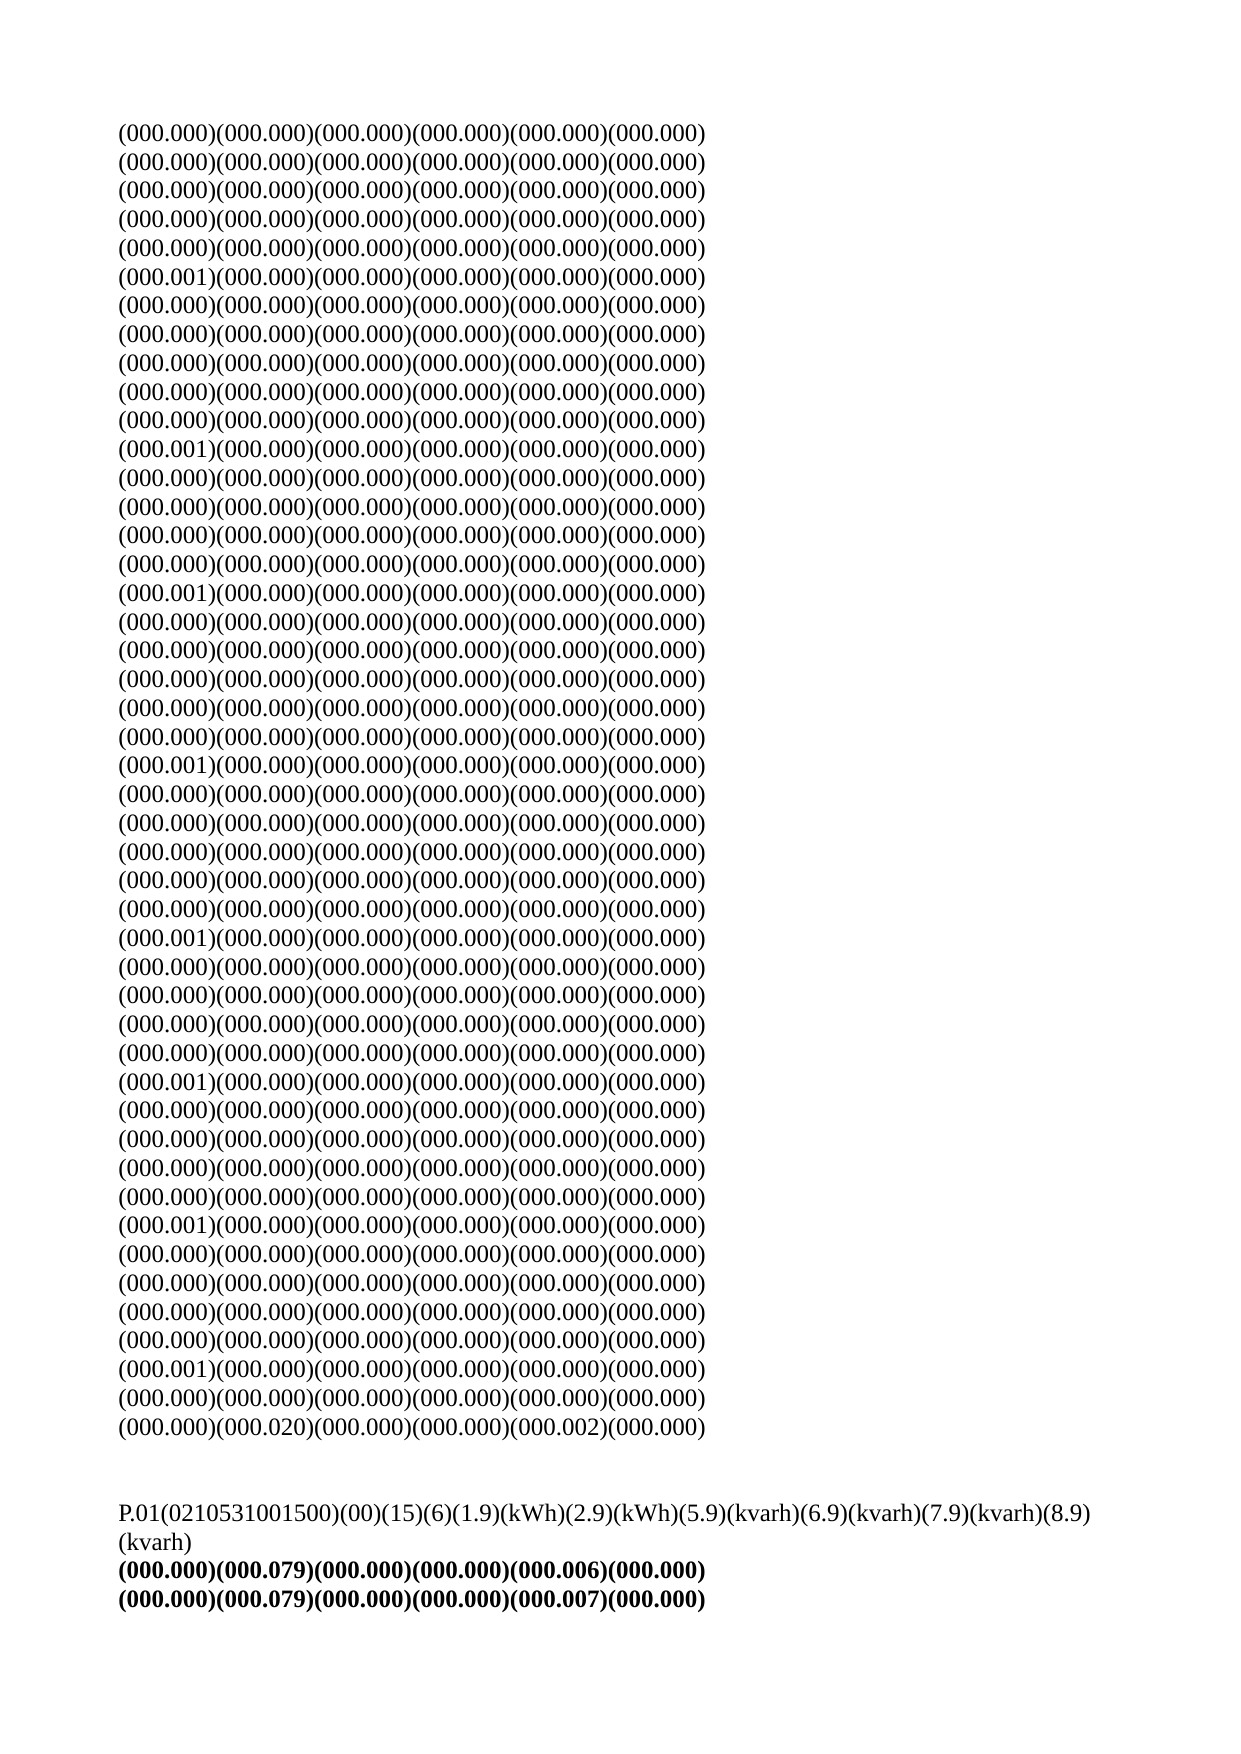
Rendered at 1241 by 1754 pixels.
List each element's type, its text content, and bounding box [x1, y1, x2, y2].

text (000.000)(000.000)(000.000)(000.000)(000.000)(000.000) [118, 1124, 1122, 1153]
text (000.000)(000.000)(000.000)(000.000)(000.000)(000.000) [118, 319, 1122, 348]
text (000.000)(000.000)(000.000)(000.000)(000.000)(000.000) [118, 1153, 1122, 1182]
text (000.000)(000.000)(000.000)(000.000)(000.000)(000.000) [118, 1096, 1122, 1124]
text (000.001)(000.000)(000.000)(000.000)(000.000)(000.000) [118, 923, 1122, 952]
text (000.000)(000.000)(000.000)(000.000)(000.000)(000.000) [118, 837, 1122, 866]
text (000.000)(000.000)(000.000)(000.000)(000.000)(000.000) [118, 894, 1122, 923]
text (000.000)(000.000)(000.000)(000.000)(000.000)(000.000) [118, 233, 1122, 262]
text (000.000)(000.000)(000.000)(000.000)(000.000)(000.000) [118, 1297, 1122, 1326]
text (000.000)(000.000)(000.000)(000.000)(000.000)(000.000) [118, 636, 1122, 664]
text (000.000)(000.079)(000.000)(000.000)(000.007)(000.000) [118, 1584, 1122, 1613]
text (000.000)(000.000)(000.000)(000.000)(000.000)(000.000) [118, 291, 1122, 319]
text (000.000)(000.000)(000.000)(000.000)(000.000)(000.000) [118, 607, 1122, 636]
text (000.000)(000.000)(000.000)(000.000)(000.000)(000.000) [118, 549, 1122, 578]
text (000.000)(000.020)(000.000)(000.000)(000.002)(000.000) [118, 1412, 1122, 1441]
text (000.000)(000.000)(000.000)(000.000)(000.000)(000.000) [118, 1009, 1122, 1038]
text (000.000)(000.000)(000.000)(000.000)(000.000)(000.000) [118, 377, 1122, 406]
text (000.000)(000.000)(000.000)(000.000)(000.000)(000.000) [118, 463, 1122, 492]
text (000.001)(000.000)(000.000)(000.000)(000.000)(000.000) [118, 751, 1122, 779]
text (000.000)(000.000)(000.000)(000.000)(000.000)(000.000) [118, 1383, 1122, 1412]
text (000.000)(000.000)(000.000)(000.000)(000.000)(000.000) [118, 406, 1122, 434]
text (000.000)(000.000)(000.000)(000.000)(000.000)(000.000) [118, 521, 1122, 549]
text (000.000)(000.000)(000.000)(000.000)(000.000)(000.000) [118, 866, 1122, 894]
text (000.000)(000.000)(000.000)(000.000)(000.000)(000.000) [118, 147, 1122, 176]
text (000.000)(000.000)(000.000)(000.000)(000.000)(000.000) [118, 664, 1122, 693]
text (000.000)(000.000)(000.000)(000.000)(000.000)(000.000) [118, 348, 1122, 377]
text (000.000)(000.000)(000.000)(000.000)(000.000)(000.000) [118, 1239, 1122, 1268]
text P.01(0210531001500)(00)(15)(6)(1.9)(kWh)(2.9)(kWh)(5.9)(kvarh)(6.9)(kvarh)(7.9)(kvarh)(8.9)(kvarh) [118, 1498, 1122, 1556]
text (000.000)(000.000)(000.000)(000.000)(000.000)(000.000) [118, 981, 1122, 1009]
text (000.000)(000.000)(000.000)(000.000)(000.000)(000.000) [118, 1268, 1122, 1297]
text (000.000)(000.000)(000.000)(000.000)(000.000)(000.000) [118, 779, 1122, 808]
text (000.000)(000.000)(000.000)(000.000)(000.000)(000.000) [118, 952, 1122, 981]
text (000.000)(000.000)(000.000)(000.000)(000.000)(000.000) [118, 176, 1122, 204]
text (000.000)(000.000)(000.000)(000.000)(000.000)(000.000) [118, 808, 1122, 837]
text (000.000)(000.000)(000.000)(000.000)(000.000)(000.000) [118, 118, 1122, 147]
text (000.001)(000.000)(000.000)(000.000)(000.000)(000.000) [118, 1067, 1122, 1096]
text (000.001)(000.000)(000.000)(000.000)(000.000)(000.000) [118, 1354, 1122, 1383]
text (000.000)(000.000)(000.000)(000.000)(000.000)(000.000) [118, 1182, 1122, 1211]
text (000.000)(000.000)(000.000)(000.000)(000.000)(000.000) [118, 492, 1122, 521]
text (000.000)(000.000)(000.000)(000.000)(000.000)(000.000) [118, 722, 1122, 751]
text (000.000)(000.000)(000.000)(000.000)(000.000)(000.000) [118, 204, 1122, 233]
text (000.000)(000.000)(000.000)(000.000)(000.000)(000.000) [118, 1038, 1122, 1067]
text (000.001)(000.000)(000.000)(000.000)(000.000)(000.000) [118, 262, 1122, 291]
text (000.000)(000.079)(000.000)(000.000)(000.006)(000.000) [118, 1556, 1122, 1584]
text (000.000)(000.000)(000.000)(000.000)(000.000)(000.000) [118, 1326, 1122, 1354]
text (000.001)(000.000)(000.000)(000.000)(000.000)(000.000) [118, 1211, 1122, 1239]
text (000.001)(000.000)(000.000)(000.000)(000.000)(000.000) [118, 434, 1122, 463]
text (000.001)(000.000)(000.000)(000.000)(000.000)(000.000) [118, 578, 1122, 607]
text (000.000)(000.000)(000.000)(000.000)(000.000)(000.000) [118, 693, 1122, 722]
